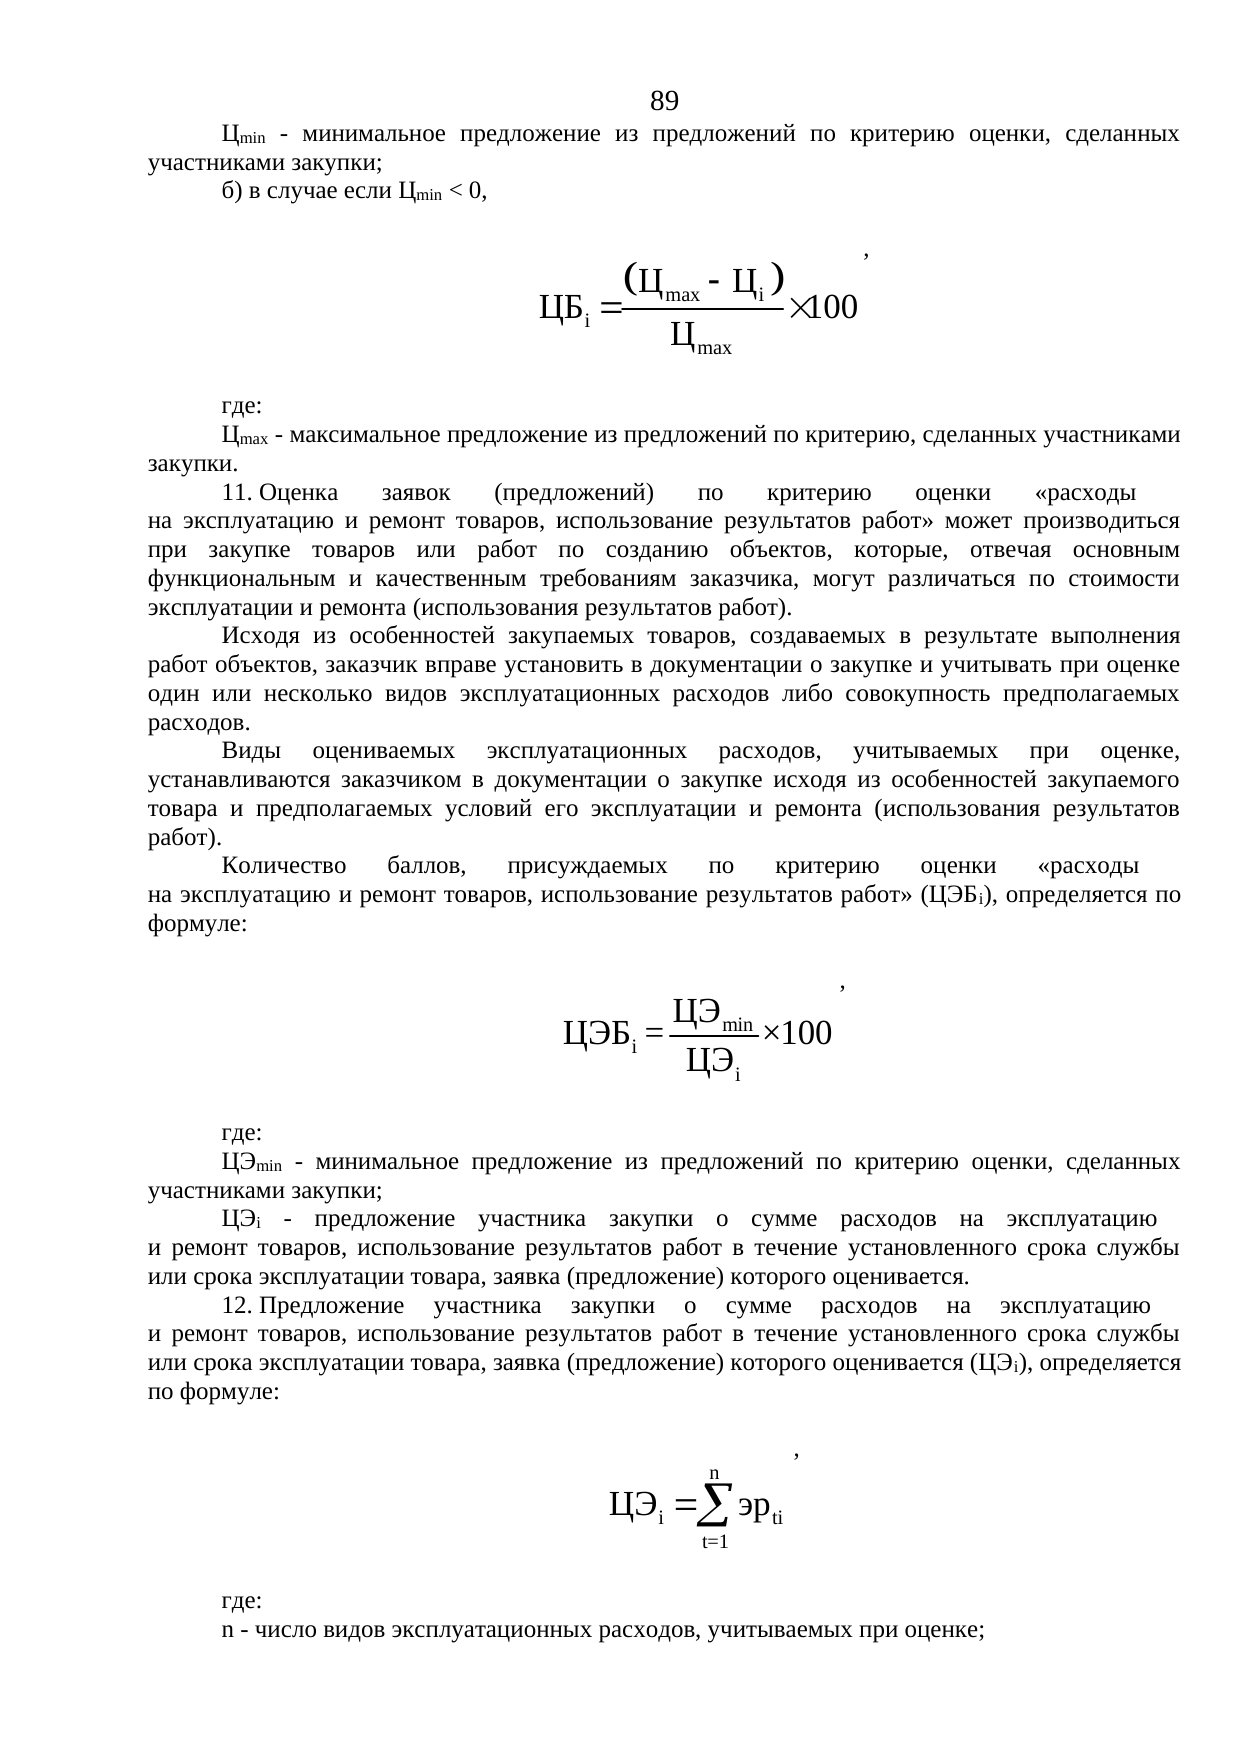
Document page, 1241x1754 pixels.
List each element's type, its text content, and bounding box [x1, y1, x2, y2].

text ЦЭmin - минимальное предложение из предложений по критерию оценки, сделанных участниками закупки; [148, 1146, 1181, 1203]
text где: [148, 1585, 1181, 1614]
text Цmax - максимальное предложение из предложений по критерию, сделанных участниками закупки. [148, 419, 1181, 477]
text где: [148, 391, 1181, 419]
text , [148, 1433, 1181, 1556]
text ЦЭi - предложение участника закупки о сумме расходов на эксплуатацию и ремонт товаров, использование результатов работ в течение установленного срока службы или срока эксплуатации товара, заявка (предложение) которого оценивается. [148, 1203, 1181, 1290]
text n - число видов эксплуатационных расходов, учитываемых при оценке; [148, 1614, 1181, 1642]
text Цmin - минимальное предложение из предложений по критерию оценки, сделанных участниками закупки; [148, 118, 1181, 176]
text , [148, 233, 1181, 362]
text 11. Оценка заявок (предложений) по критерию оценки «расходы на эксплуатацию и ремонт товаров, использование результатов работ» может производиться при закупке товаров или работ по созданию объектов, которые, отвечая основным функциональным и качественным требованиям заказчика, могут различаться по стоимости эксплуатации и ремонта (использования результатов работ). [148, 477, 1181, 621]
text , [148, 966, 1181, 1088]
text 12. Предложение участника закупки о сумме расходов на эксплуатацию и ремонт товаров, использование результатов работ в течение установленного срока службы или срока эксплуатации товара, заявка (предложение) которого оценивается (ЦЭi), определяется по формуле: [148, 1290, 1181, 1405]
text Количество баллов, присуждаемых по критерию оценки «расходы на эксплуатацию и ремонт товаров, использование результатов работ» (ЦЭБi), определяется по формуле: [148, 851, 1181, 937]
text Виды оцениваемых эксплуатационных расходов, учитываемых при оценке, устанавливаются заказчиком в документации о закупке исходя из особенностей закупаемого товара и предполагаемых условий его эксплуатации и ремонта (использования результатов работ). [148, 736, 1181, 851]
text Исходя из особенностей закупаемых товаров, создаваемых в результате выполнения работ объектов, заказчик вправе установить в документации о закупке и учитывать при оценке один или несколько видов эксплуатационных расходов либо совокупность предполагаемых расходов. [148, 621, 1181, 736]
text б) в случае если Цmin < 0, [148, 176, 1181, 204]
text где: [148, 1117, 1181, 1146]
